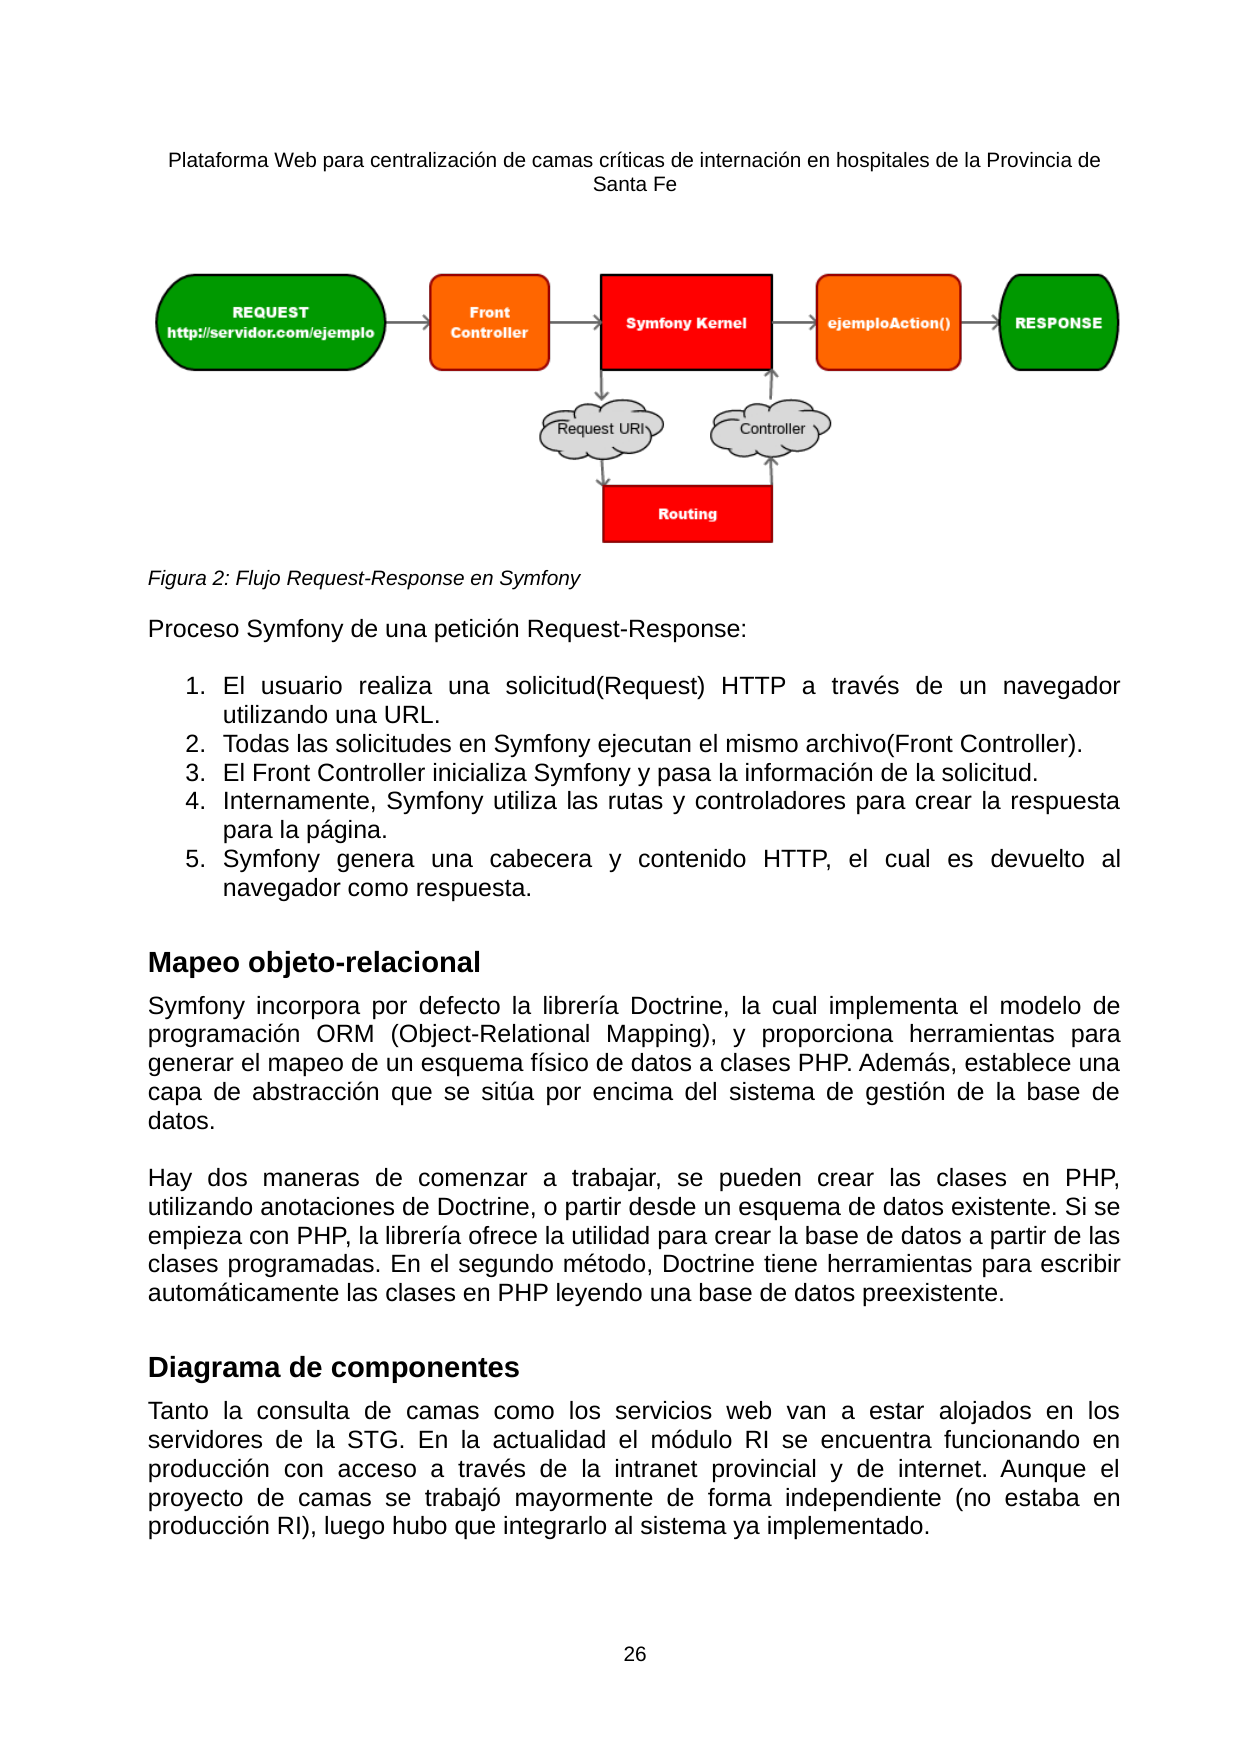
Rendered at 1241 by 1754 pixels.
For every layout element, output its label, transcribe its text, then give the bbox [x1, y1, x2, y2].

text Symfony incorpora por defecto la librería Doctrine, la cual implementa el modelo de programación ORM (Object-Relational Mapping), y proporciona herramientas para generar el mapeo de un esquema físico de datos a clases PHP. Además, establece una capa de abstracción que se sitúa por encima del sistema de gestión de la base de datos. [148, 991, 1122, 1134]
subtitle Mapeo objeto-relacional [148, 944, 1122, 978]
picture [147, 249, 1123, 562]
list El Front Controller inicializa Symfony y pasa la información de la solicitud. [185, 757, 1122, 786]
list Symfony genera una cabecera y contenido HTTP, el cual es devuelto al navegador como respuesta. [185, 844, 1122, 901]
text Tanto la consulta de camas como los servicios web van a estar alojados en los servidores de la STG. En la actualidad el módulo RI se encuentra funcionando en producción con acceso a través de la intranet provincial y de internet. Aunque el proyecto de camas se trabajó mayormente de forma independiente (no estaba en producción RI), luego hubo que integrarlo al sistema ya implementado. [148, 1396, 1122, 1540]
subtitle Diagrama de componentes [148, 1350, 1122, 1384]
text Proceso Symfony de una petición Request-Response: [148, 590, 1122, 642]
list Internamente, Symfony utiliza las rutas y controladores para crear la respuesta para la página. [185, 786, 1122, 844]
text Hay dos maneras de comenzar a trabajar, se pueden crear las clases en PHP, utilizando anotaciones de Doctrine, o partir desde un esquema de datos existente. Si se empieza con PHP, la librería ofrece la utilidad para crear la base de datos a partir de las clases programadas. En el segundo método, Doctrine tiene herramientas para escribir automáticamente las clases en PHP leyendo una base de datos preexistente. [148, 1163, 1122, 1307]
text Figura 2: Flujo Request-Response en Symfony [148, 562, 1122, 590]
list El usuario realiza una solicitud(Request) HTTP a través de un navegador utilizando una URL. [185, 671, 1122, 729]
text [148, 225, 1122, 249]
list Todas las solicitudes en Symfony ejecutan el mismo archivo(Front Controller). [185, 729, 1122, 757]
